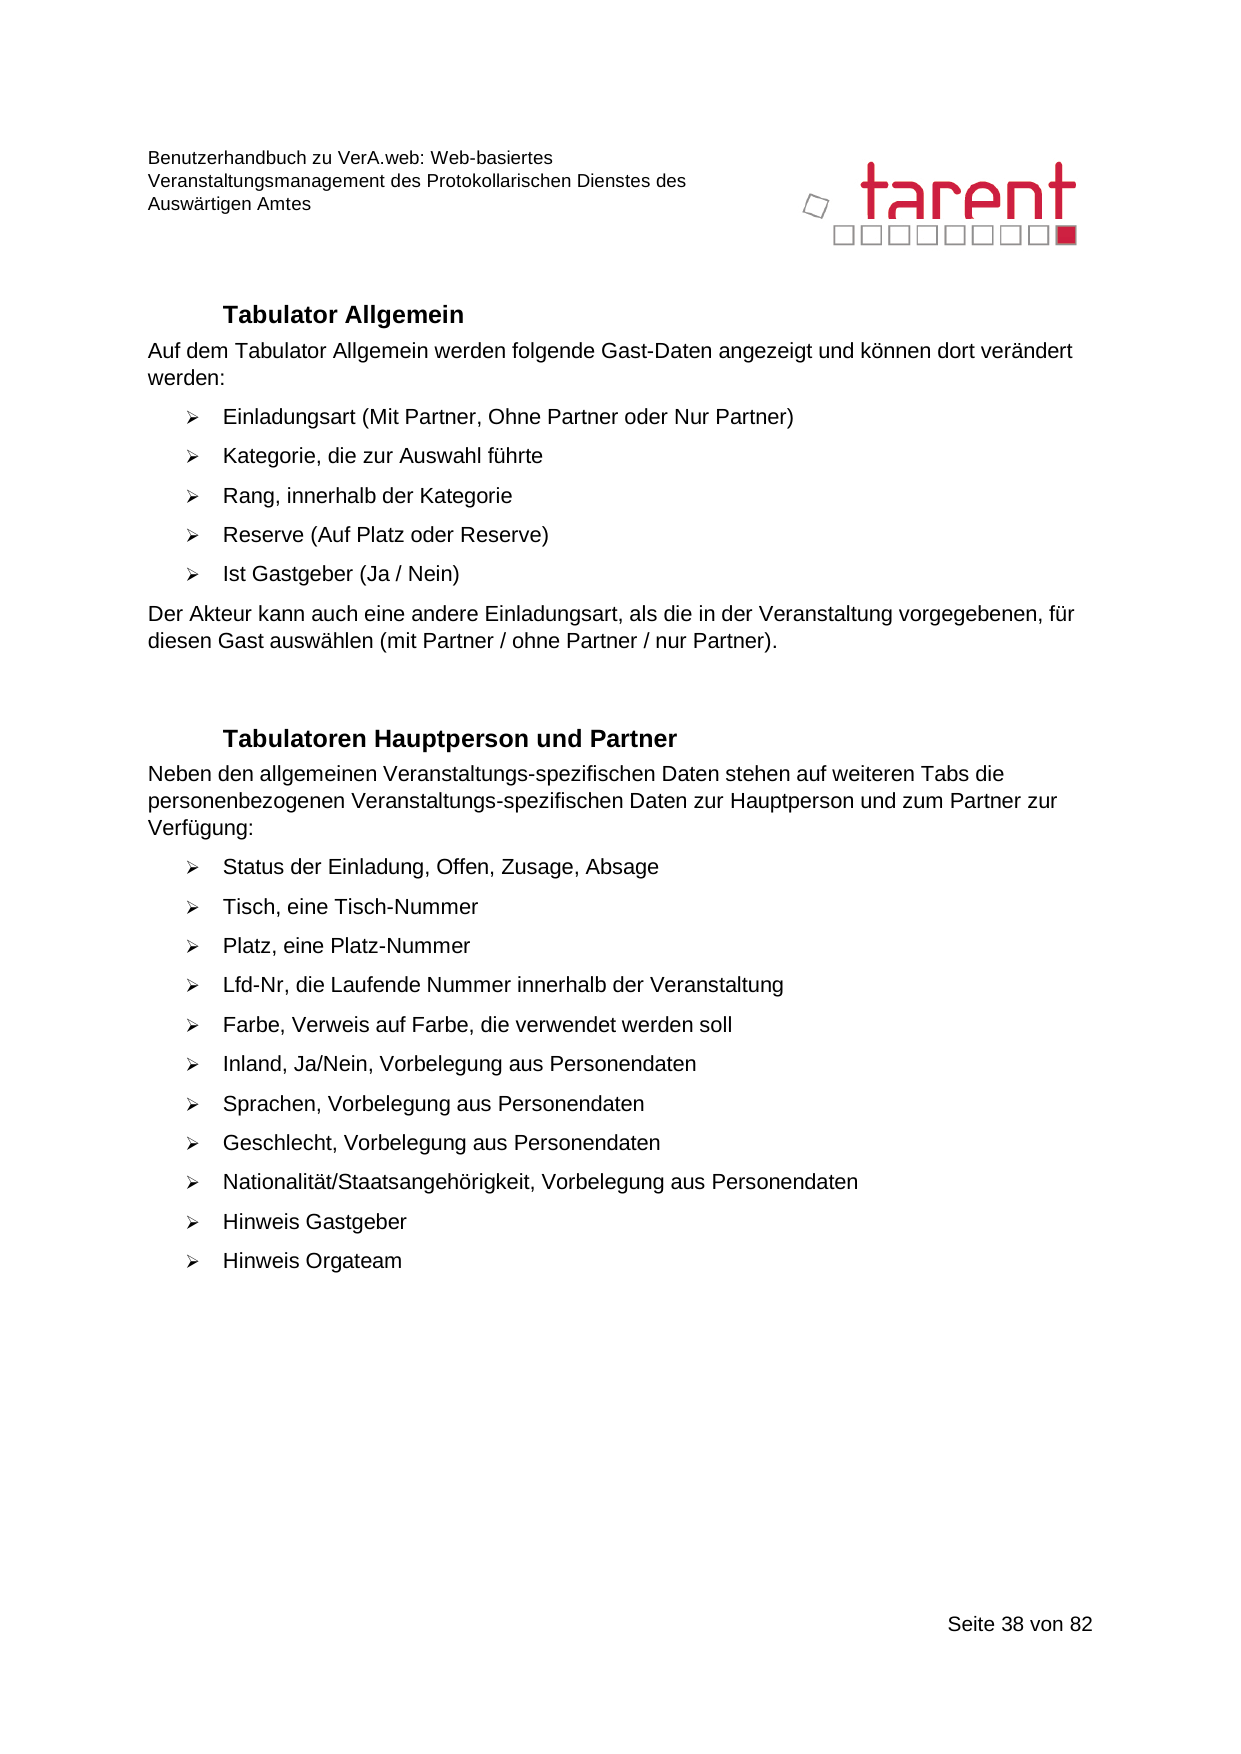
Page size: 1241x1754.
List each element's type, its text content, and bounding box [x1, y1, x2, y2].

list Nationalität/Staatsangehörigkeit, Vorbelegung aus Personendaten [185, 1170, 1092, 1194]
list Lfd-Nr, die Laufende Nummer innerhalb der Veranstaltung [185, 973, 1092, 997]
list Status der Einladung, Offen, Zusage, Absage [185, 855, 1092, 879]
list Rang, innerhalb der Kategorie [185, 483, 1092, 508]
subtitle Tabulatoren Hauptperson und Partner [148, 725, 1092, 753]
list Geschlecht, Vorbelegung aus Personendaten [185, 1130, 1092, 1155]
list Kategorie, die zur Auswahl führte [185, 444, 1092, 468]
text Der Akteur kann auch eine andere Einladungsart, als die in der Veranstaltung vorgegebenen, für diesen Gast auswählen (mit Partner / ohne Partner / nur Partner). [148, 601, 1092, 653]
list Hinweis Gastgeber [185, 1209, 1092, 1233]
list Inland, Ja/Nein, Vorbelegung aus Personendaten [185, 1052, 1092, 1076]
list Reserve (Auf Platz oder Reserve) [185, 522, 1092, 547]
list Ist Gastgeber (Ja / Nein) [185, 562, 1092, 586]
list Platz, eine Platz-Nummer [185, 933, 1092, 958]
list Einladungsart (Mit Partner, Ohne Partner oder Nur Partner) [185, 404, 1092, 429]
list Sprachen, Vorbelegung aus Personendaten [185, 1091, 1092, 1115]
list Tisch, eine Tisch-Nummer [185, 894, 1092, 918]
list Farbe, Verweis auf Farbe, die verwendet werden soll [185, 1012, 1092, 1037]
text Neben den allgemeinen Veranstaltungs-spezifischen Daten stehen auf weiteren Tabs die personenbezogenen Veranstaltungs-spezifischen Daten zur Hauptperson und zum Partner zur Verfügung: [148, 762, 1092, 840]
text Auf dem Tabulator Allgemein werden folgende Gast-Daten angezeigt und können dort verändert werden: [148, 338, 1092, 389]
list Hinweis Orgateam [185, 1248, 1092, 1273]
picture [790, 151, 1091, 255]
subtitle Tabulator Allgemein [148, 301, 1092, 329]
